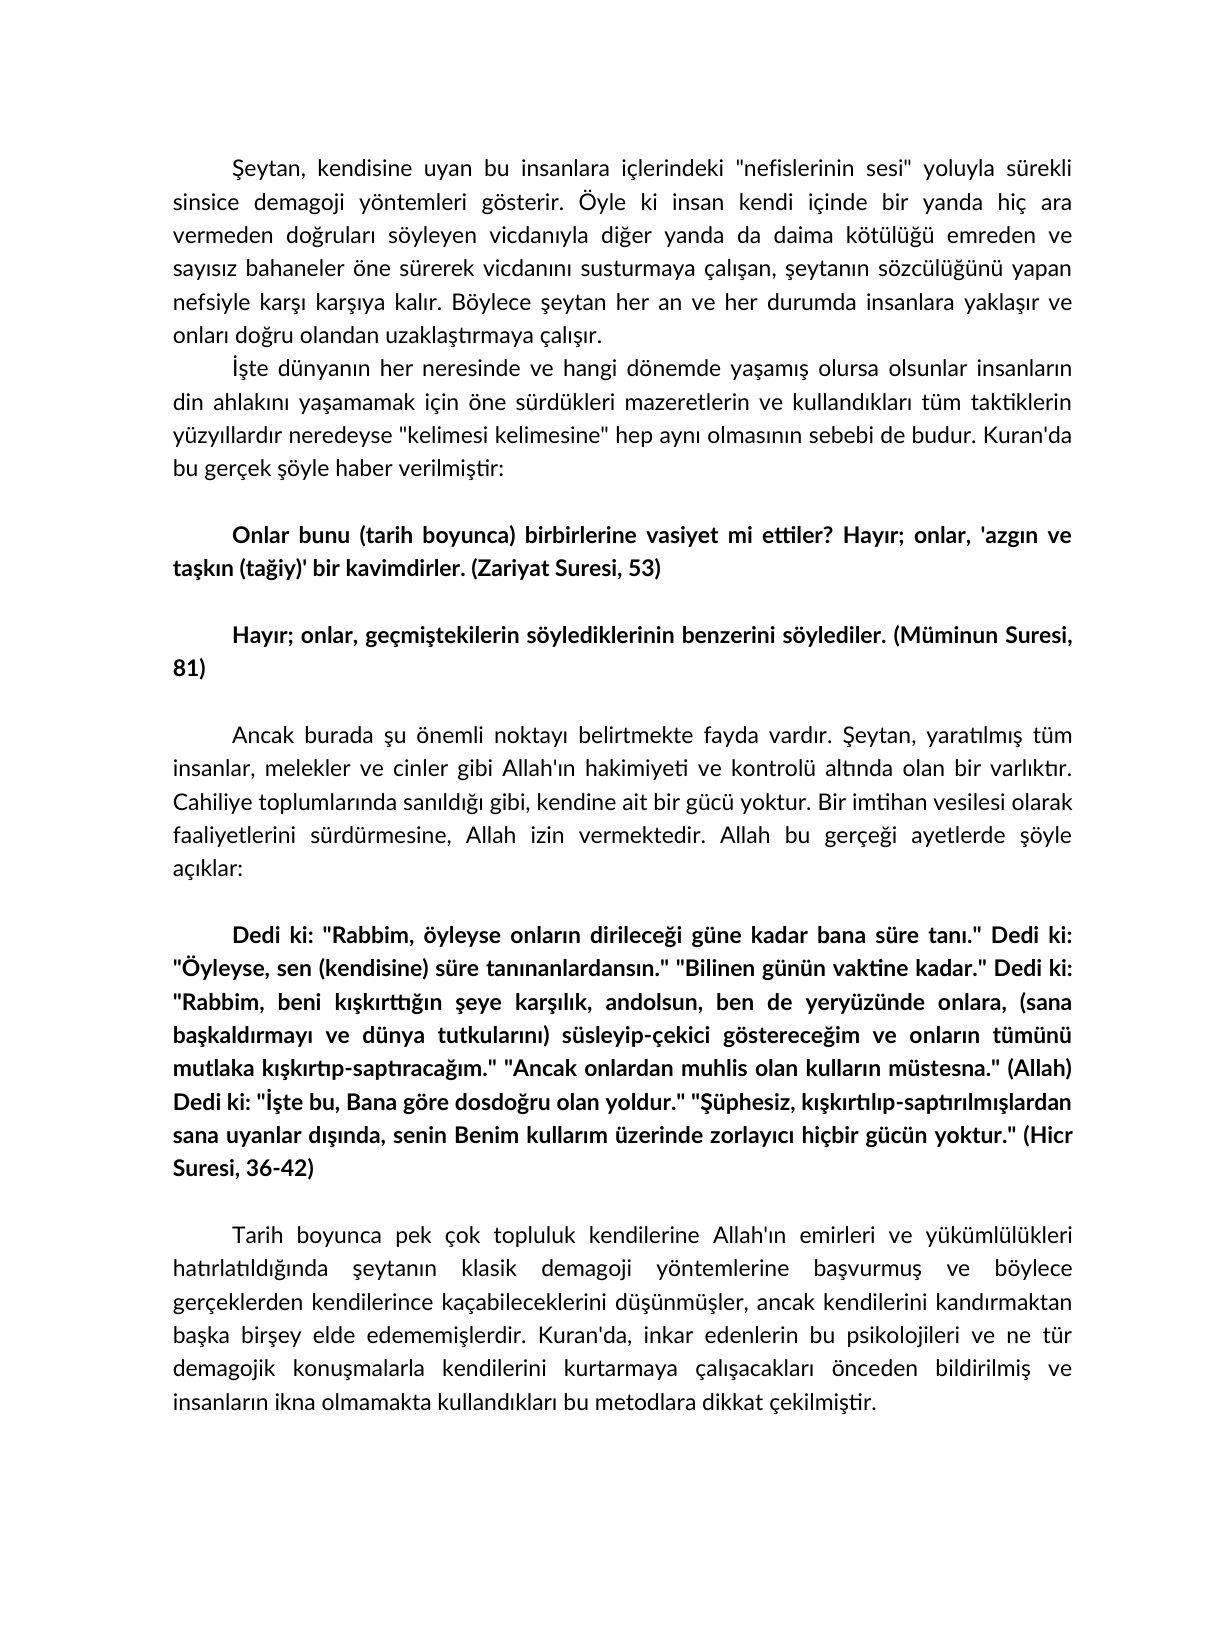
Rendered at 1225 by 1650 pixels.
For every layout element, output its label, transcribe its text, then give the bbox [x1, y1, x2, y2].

text Şeytan, kendisine uyan bu insanlara içlerindeki "nefislerinin sesi" yoluyla sürekli sinsice demagoji yöntemleri gösterir. Öyle ki insan kendi içinde bir yanda hiç ara vermeden doğruları söyleyen vicdanıyla diğer yanda da daima kötülüğü emreden ve sayısız bahaneler öne sürerek vicdanını susturmaya çalışan, şeytanın sözcülüğünü yapan nefsiyle karşı karşıya kalır. Böylece şeytan her an ve her durumda insanlara yaklaşır ve onları doğru olandan uzaklaştırmaya çalışır. [173, 150, 1073, 350]
text Tarih boyunca pek çok topluluk kendilerine Allah'ın emirleri ve yükümlülükleri hatırlatıldığında şeytanın klasik demagoji yöntemlerine başvurmuş ve böylece gerçeklerden kendilerince kaçabileceklerini düşünmüşler, ancak kendilerini kandırmaktan başka birşey elde edememişlerdir. Kuran'da, inkar edenlerin bu psikolojileri ve ne tür demagojik konuşmalarla kendilerini kurtarmaya çalışacakları önceden bildirilmiş ve insanların ikna olmamakta kullandıkları bu metodlara dikkat çekilmiştir. [173, 1217, 1073, 1417]
text Dedi ki: "Rabbim, öyleyse onların dirileceği güne kadar bana süre tanı." Dedi ki: "Öyleyse, sen (kendisine) süre tanınanlardansın." "Bilinen günün vaktine kadar." Dedi ki: "Rabbim, beni kışkırttığın şeye karşılık, andolsun, ben de yeryüzünde onlara, (sana başkaldırmayı ve dünya tutkularını) süsleyip-çekici göstereceğim ve onların tümünü mutlaka kışkırtıp-saptıracağım." "Ancak onlardan muhlis olan kulların müstesna." (Allah) Dedi ki: "İşte bu, Bana göre dosdoğru olan yoldur." "Şüphesiz, kışkırtılıp-saptırılmışlardan sana uyanlar dışında, senin Benim kullarım üzerinde zorlayıcı hiçbir gücün yoktur." (Hicr Suresi, 36-42) [173, 917, 1073, 1183]
text Hayır; onlar, geçmiştekilerin söylediklerinin benzerini söylediler. (Müminun Suresi, 81) [173, 617, 1073, 683]
text Onlar bunu (tarih boyunca) birbirlerine vasiyet mi ettiler? Hayır; onlar, 'azgın ve taşkın (tağiy)' bir kavimdirler. (Zariyat Suresi, 53) [173, 517, 1073, 583]
text İşte dünyanın her neresinde ve hangi dönemde yaşamış olursa olsunlar insanların din ahlakını yaşamamak için öne sürdükleri mazeretlerin ve kullandıkları tüm taktiklerin yüzyıllardır neredeyse "kelimesi kelimesine" hep aynı olmasının sebebi de budur. Kuran'da bu gerçek şöyle haber verilmiştir: [173, 350, 1073, 483]
text Ancak burada şu önemli noktayı belirtmekte fayda vardır. Şeytan, yaratılmış tüm insanlar, melekler ve cinler gibi Allah'ın hakimiyeti ve kontrolü altında olan bir varlıktır. Cahiliye toplumlarında sanıldığı gibi, kendine ait bir gücü yoktur. Bir imtihan vesilesi olarak faaliyetlerini sürdürmesine, Allah izin vermektedir. Allah bu gerçeği ayetlerde şöyle açıklar: [173, 717, 1073, 883]
